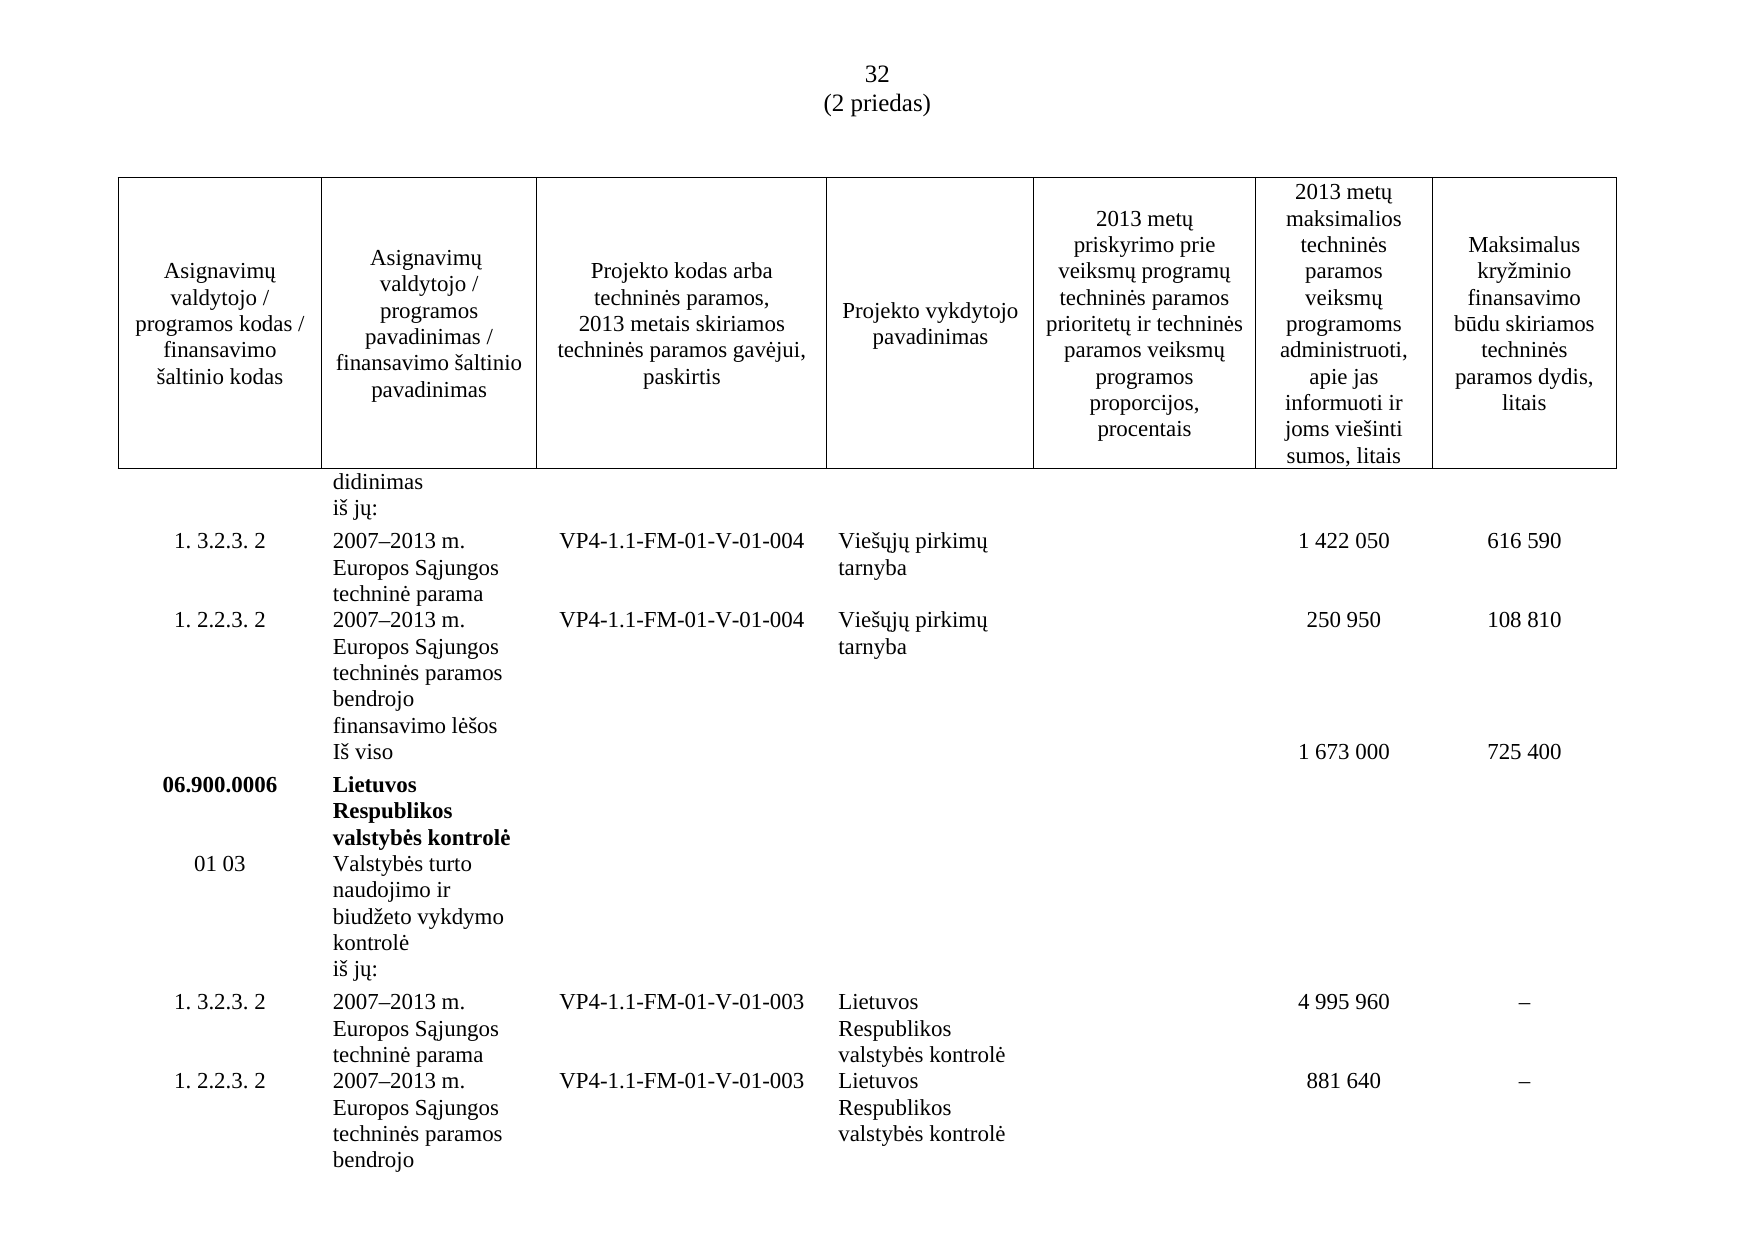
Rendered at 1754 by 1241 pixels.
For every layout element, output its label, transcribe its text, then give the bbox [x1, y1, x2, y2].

table_cell [1255, 850, 1432, 955]
table_cell 2007–2013 m. Europos Sąjungos techninės paramos bendrojo [321, 1067, 536, 1178]
table_cell [1432, 469, 1616, 494]
table_cell [118, 495, 321, 527]
table_cell 01 03 [118, 850, 321, 955]
table_cell Lietuvos Respublikos valstybės kontrolė [321, 771, 536, 850]
table_cell [536, 955, 827, 988]
table_cell [1034, 955, 1255, 988]
table_cell [827, 955, 1034, 988]
table_cell 2007–2013 m. Europos Sąjungos techninė parama [321, 988, 536, 1067]
table_header Asignavimų valdytojo / programos pavadinimas / finansavimo šaltinio pavadinimas [322, 178, 536, 468]
table_cell Lietuvos Respublikos valstybės kontrolė [827, 1067, 1034, 1178]
table_cell Viešųjų pirkimų tarnyba [827, 606, 1034, 738]
table_cell 1 422 050 [1255, 527, 1432, 606]
table_cell – [1432, 988, 1616, 1067]
table_cell 108 810 [1432, 606, 1616, 738]
table_cell [118, 955, 321, 988]
table_cell [1432, 955, 1616, 988]
table_header Projekto kodas arba techninės paramos, 2013 metais skiriamos techninės paramos gavėjui, paskirtis [537, 178, 826, 468]
table_cell [1432, 850, 1616, 955]
table_header 2013 metų priskyrimo prie veiksmų programų techninės paramos prioritetų ir techninės paramos veiksmų programos proporcijos, procentais [1034, 178, 1255, 468]
table_header Asignavimų valdytojo / programos kodas / finansavimo šaltinio kodas [119, 178, 321, 468]
table_header Maksimalus kryžminio finansavimo būdu skiriamos techninės paramos dydis, litais [1433, 178, 1616, 468]
table_header 2013 metų maksimalios techninės paramos veiksmų programoms administruoti, apie jas informuoti ir joms viešinti sumos, litais [1256, 178, 1432, 468]
table_cell VP4-1.1-FM-01-V-01-004 [536, 606, 827, 738]
table_cell – [1432, 1067, 1616, 1178]
table_cell Valstybės turto naudojimo ir biudžeto vykdymo kontrolė [321, 850, 536, 955]
table_cell [827, 495, 1034, 527]
table_cell 2007–2013 m. Europos Sąjungos techninė parama [321, 527, 536, 606]
table_cell 1. 3.2.3. 2 [118, 988, 321, 1067]
table_cell VP4-1.1-FM-01-V-01-003 [536, 988, 827, 1067]
table_cell [118, 469, 321, 494]
table_cell [827, 469, 1034, 494]
table_cell 1. 2.2.3. 2 [118, 1067, 321, 1178]
table_cell [536, 738, 827, 771]
table_cell 616 590 [1432, 527, 1616, 606]
table_cell [536, 495, 827, 527]
table_cell 881 640 [1255, 1067, 1432, 1178]
table_cell 2007–2013 m. Europos Sąjungos techninės paramos bendrojo finansavimo lėšos [321, 606, 536, 738]
table_cell iš jų: [321, 955, 536, 988]
table_cell iš jų: [321, 495, 536, 527]
table_cell [118, 738, 321, 771]
table_cell [1034, 850, 1255, 955]
table_cell [1255, 495, 1432, 527]
table_cell [536, 850, 827, 955]
table_cell [1034, 738, 1255, 771]
table_cell [1432, 771, 1616, 850]
table_cell VP4-1.1-FM-01-V-01-003 [536, 1067, 827, 1178]
table_cell [827, 771, 1034, 850]
table_cell [1034, 495, 1255, 527]
table_cell [1034, 988, 1255, 1067]
table_cell [1255, 955, 1432, 988]
table_cell Viešųjų pirkimų tarnyba [827, 527, 1034, 606]
table_cell [1034, 1067, 1255, 1178]
table_cell [536, 771, 827, 850]
table_header Projekto vykdytojo pavadinimas [827, 178, 1033, 468]
table_cell [827, 738, 1034, 771]
table_cell 06.900.0006 [118, 771, 321, 850]
table_cell Lietuvos Respublikos valstybės kontrolė [827, 988, 1034, 1067]
table_cell 1. 2.2.3. 2 [118, 606, 321, 738]
table_cell [1034, 469, 1255, 494]
table_cell [1255, 469, 1432, 494]
table_cell [1034, 606, 1255, 738]
table_cell VP4-1.1-FM-01-V-01-004 [536, 527, 827, 606]
table_cell Iš viso [321, 738, 536, 771]
table_cell [1432, 495, 1616, 527]
table_cell [1034, 771, 1255, 850]
table_cell [536, 469, 827, 494]
table_cell 250 950 [1255, 606, 1432, 738]
table_cell [827, 850, 1034, 955]
table_cell [1034, 527, 1255, 606]
table_cell 1. 3.2.3. 2 [118, 527, 321, 606]
table_cell 4 995 960 [1255, 988, 1432, 1067]
table_cell didinimas [321, 469, 536, 494]
table_cell 1 673 000 [1255, 738, 1432, 771]
table_cell 725 400 [1432, 738, 1616, 771]
table_cell [1255, 771, 1432, 850]
